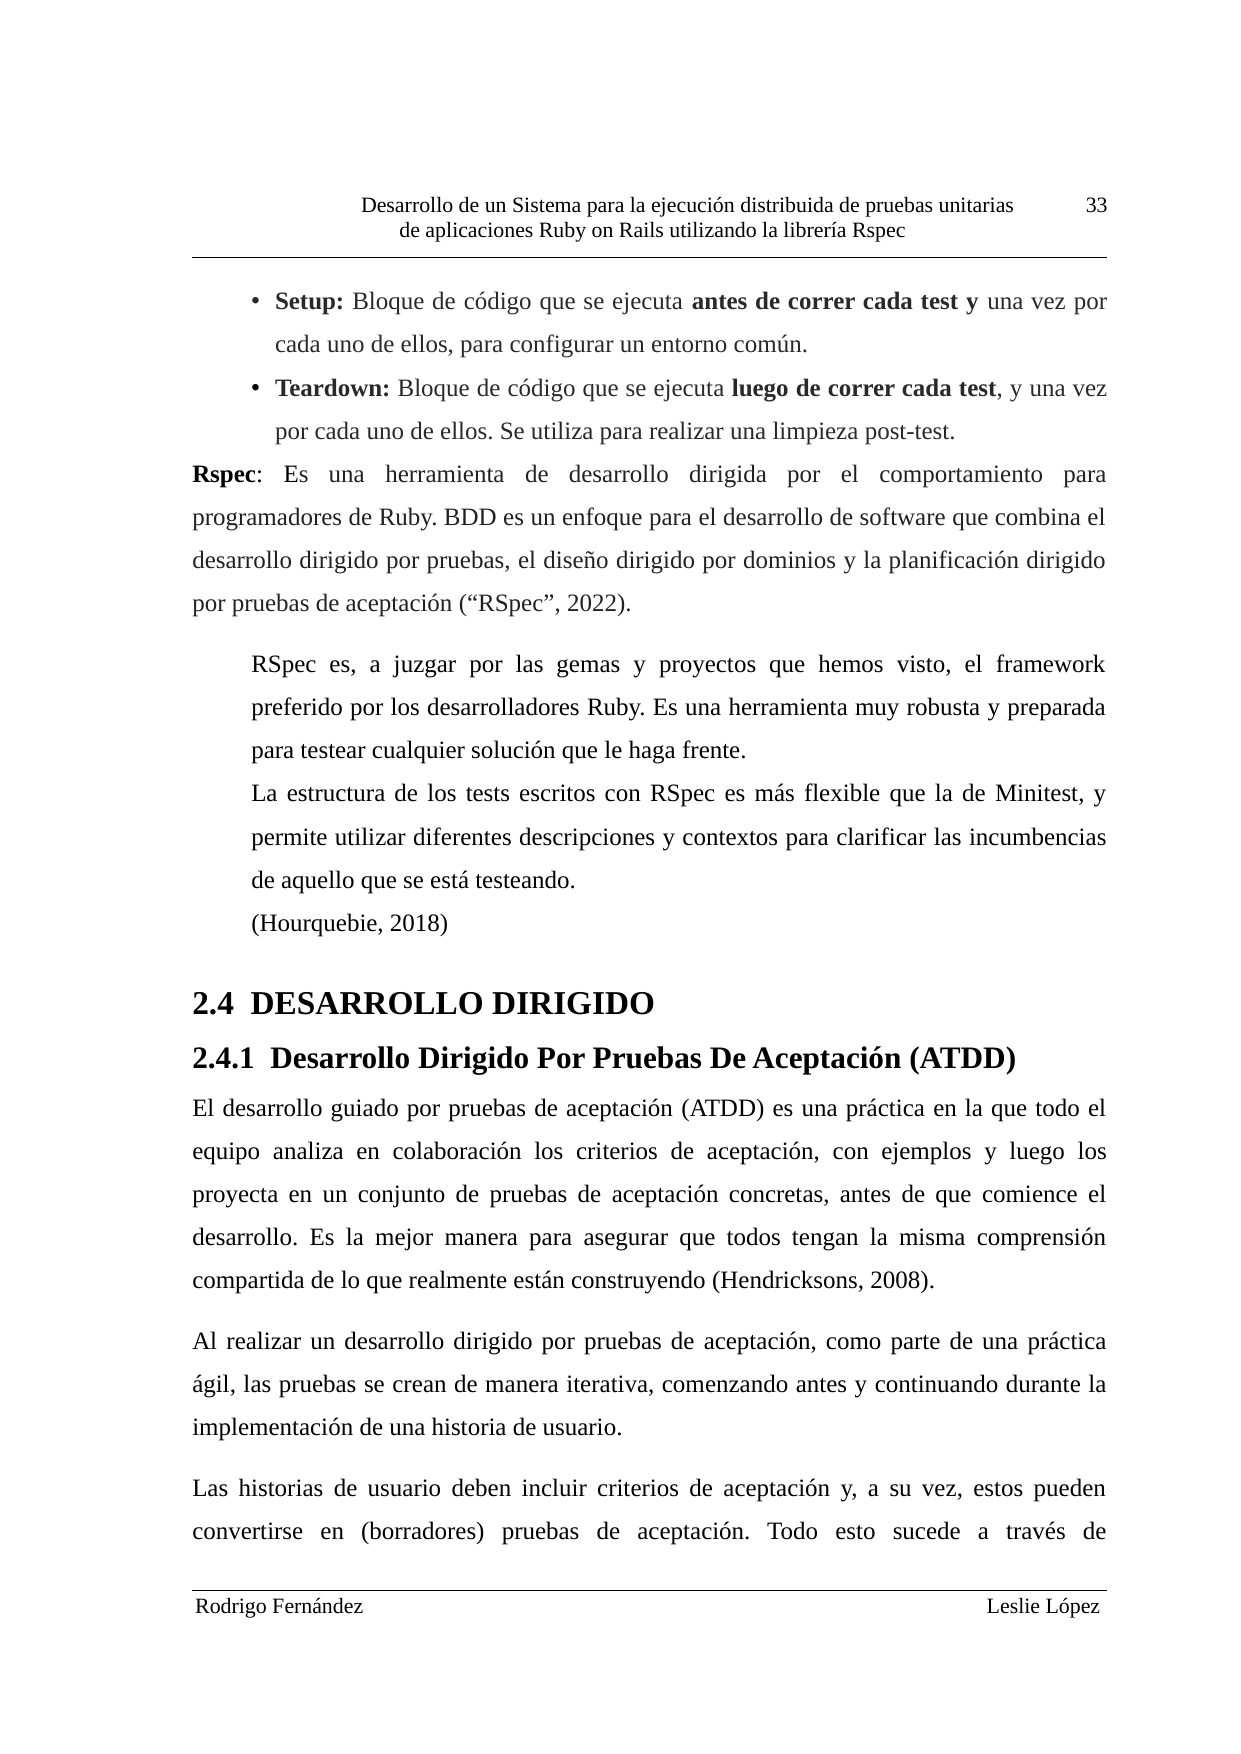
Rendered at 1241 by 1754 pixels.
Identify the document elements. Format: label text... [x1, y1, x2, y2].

text Rspec: Es una herramienta de desarrollo dirigida por el comportamiento para programadores de Ruby. BDD es un enfoque para el desarrollo de software que combina el desarrollo dirigido por pruebas, el diseño dirigido por dominios y la planificación dirigido por pruebas de aceptación (“RSpec”, 2022)⁠. [192, 459, 1107, 617]
list Setup: Bloque de código que se ejecuta antes de correr cada test y una vez por cada uno de ellos, para configurar un entorno común. [251, 286, 1107, 358]
text Al realizar un desarrollo dirigido por pruebas de aceptación, como parte de una práctica ágil, las pruebas se crean de manera iterativa, comenzando antes y continuando durante la implementación de una historia de usuario. [192, 1326, 1107, 1441]
text El desarrollo guiado por pruebas de aceptación (ATDD) es una práctica en la que todo el equipo analiza en colaboración los criterios de aceptación, con ejemplos y luego los proyecta en un conjunto de pruebas de aceptación concretas, antes de que comience el desarrollo. Es la mejor manera para asegurar que todos tengan la misma comprensión compartida de lo que realmente están construyendo (Hendricksons, 2008)⁠. [192, 1093, 1107, 1294]
text La estructura de los tests escritos con RSpec es más flexible que la de Minitest, y permite utilizar diferentes descripciones y contextos para clarificar las incumbencias de aquello que se está testeando. [251, 778, 1107, 893]
text RSpec es, a juzgar por las gemas y proyectos que hemos visto, el framework preferido por los desarrolladores Ruby. Es una herramienta muy robusta y preparada para testear cualquier solución que le haga frente. [251, 649, 1107, 764]
list Teardown: Bloque de código que se ejecuta luego de correr cada test, y una vez por cada uno de ellos. Se utiliza para realizar una limpieza post-test. [251, 373, 1107, 444]
subtitle Desarrollo dirigido por pruebas de aceptación (ATDD) [192, 1039, 1107, 1075]
subtitle Desarrollo dirigido [192, 983, 1107, 1022]
text (Hourquebie, 2018)⁠ [251, 908, 1107, 937]
text Las historias de usuario deben incluir criterios de aceptación y, a su vez, estos pueden convertirse en (borradores) pruebas de aceptación. Todo esto sucede a través de [192, 1473, 1107, 1545]
